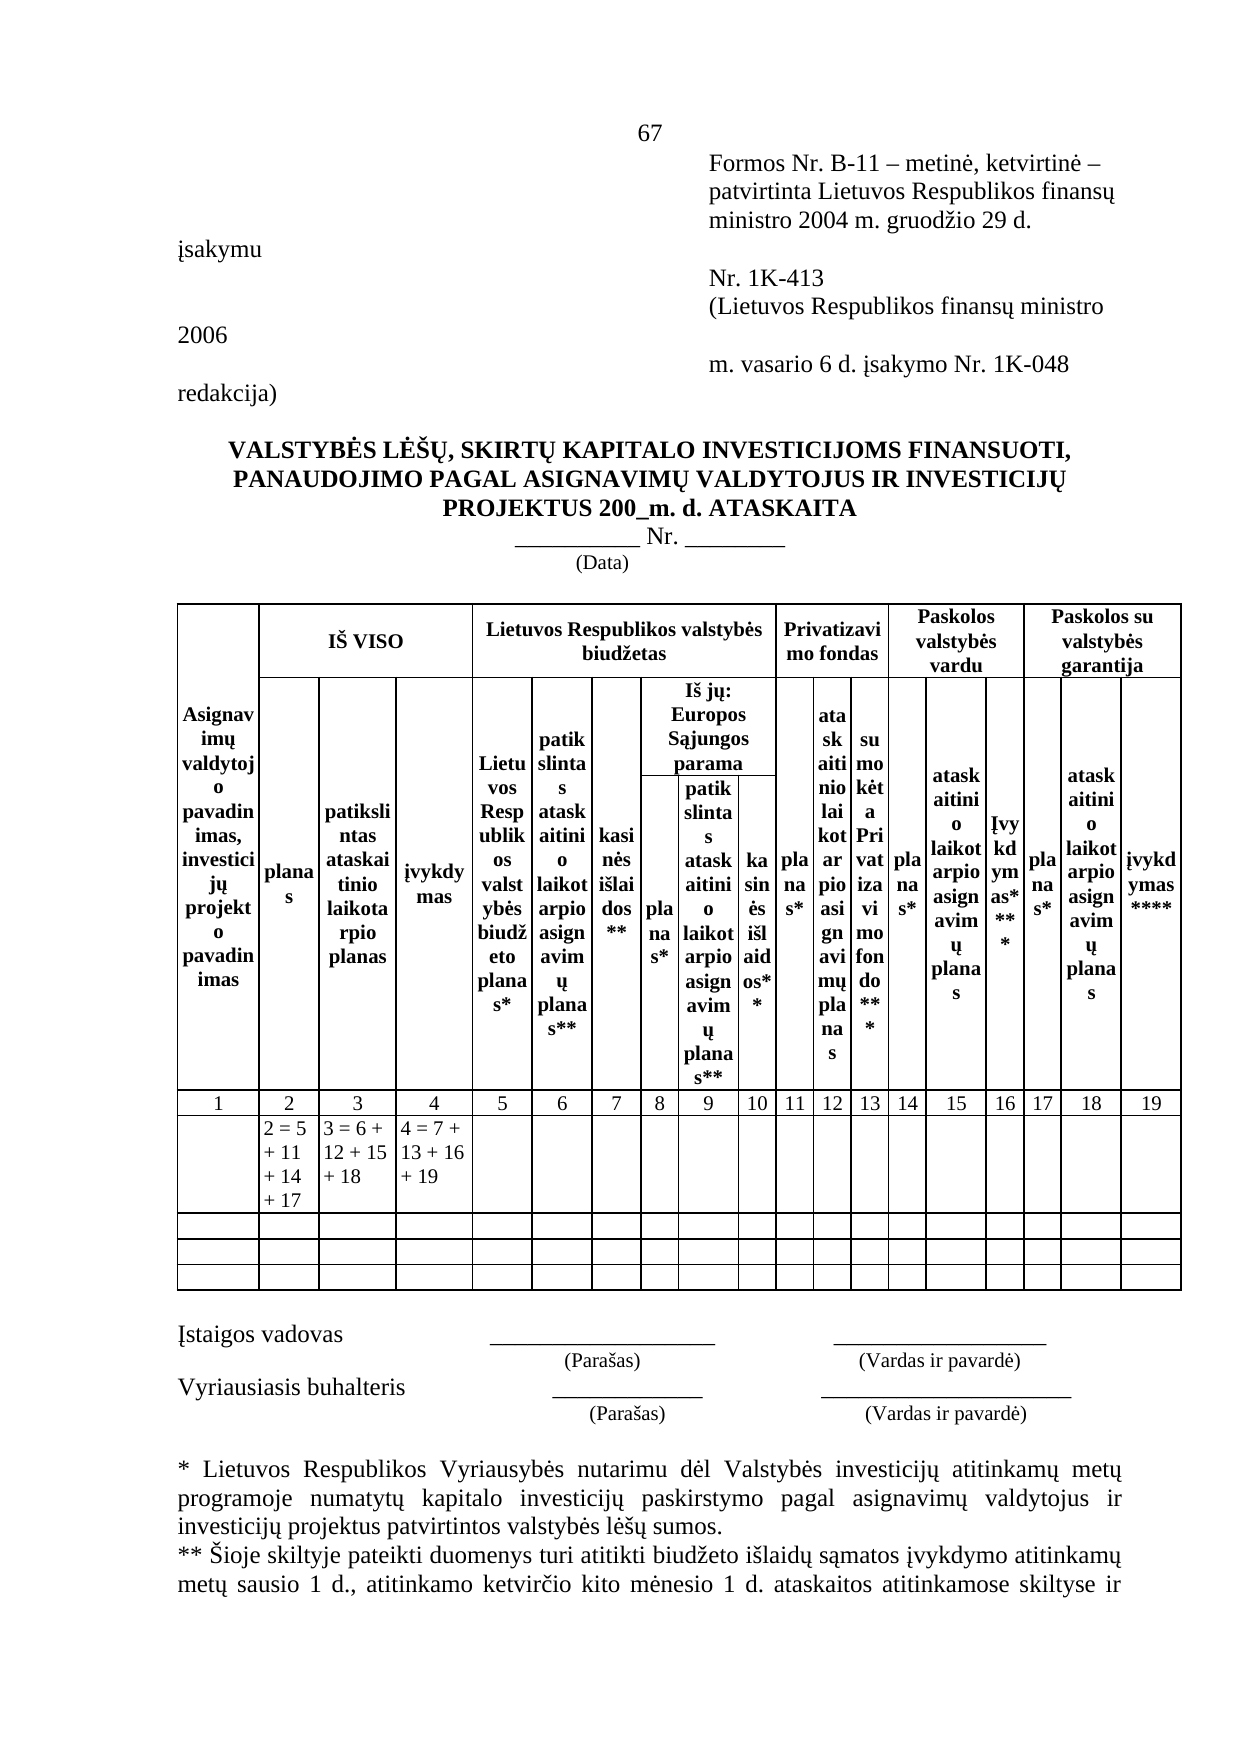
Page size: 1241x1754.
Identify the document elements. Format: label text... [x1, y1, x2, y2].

table_header Asignavimų valdytojo pavadinimas, investicijų projekto pavadinimas [178, 605, 258, 1089]
text Nr. 1K-413 [177, 263, 1122, 291]
table_cell [473, 1240, 531, 1263]
table_cell [814, 1265, 850, 1289]
table_cell [397, 1240, 472, 1263]
table_cell 2 = 5 + 11 + 14 + 17 [260, 1116, 318, 1212]
table_cell [473, 1265, 531, 1289]
table_cell planas* [642, 776, 678, 1089]
table_cell 8 [642, 1091, 678, 1114]
table_cell planas* [777, 678, 813, 1089]
table_cell [814, 1214, 850, 1238]
table_cell ataskaitinio laikotarpio asignavimų planas [927, 678, 985, 1089]
table_cell 3 [320, 1091, 395, 1114]
table_cell [679, 1265, 738, 1289]
table_cell [593, 1240, 640, 1263]
table_cell [178, 1240, 258, 1263]
text VALSTYBĖS LĖŠŲ, SKIRTŲ KAPITALO INVESTICIJOMS FINANSUOTI, PANAUDOJIMO PAGAL ASIGNAVIMŲ VALDYTOJUS IR INVESTICIJŲ PROJEKTUS 200_m. d. ATASKAITA [177, 435, 1122, 521]
table_cell 16 [987, 1091, 1023, 1114]
table_cell 4 [397, 1091, 472, 1114]
table_cell [642, 1116, 678, 1212]
text m. vasario 6 d. įsakymo Nr. 1K-048 redakcija) [177, 349, 1122, 406]
table_cell Įvykdymas**** [987, 678, 1023, 1089]
table_cell [1122, 1116, 1180, 1212]
table_cell ataskaitinio laikotarpio asignavimų planas [1062, 678, 1120, 1089]
table_cell [927, 1240, 985, 1263]
table_cell [889, 1240, 925, 1263]
table_cell patikslintas ataskaitinio laikotarpio planas [320, 678, 395, 1089]
table_cell [320, 1240, 395, 1263]
table_cell [739, 1240, 775, 1263]
text __________ Nr. ________ [177, 521, 1122, 550]
table_header Privatizavimo fondas [777, 605, 888, 677]
table_cell [889, 1214, 925, 1238]
table_cell įvykdymas [397, 678, 472, 1089]
table_cell planas* [1025, 678, 1060, 1089]
table_cell [927, 1116, 985, 1212]
table_cell [1025, 1214, 1060, 1238]
table_cell [642, 1240, 678, 1263]
table_cell [1122, 1214, 1180, 1238]
table_cell 18 [1062, 1091, 1120, 1114]
text * Lietuvos Respublikos Vyriausybės nutarimu dėl Valstybės investicijų atitinkamų metų programoje numatytų kapitalo investicijų paskirstymo pagal asignavimų valdytojus ir investicijų projektus patvirtintos valstybės lėšų sumos. [177, 1454, 1122, 1540]
text (Lietuvos Respublikos finansų ministro 2006 [177, 291, 1122, 349]
table_cell [533, 1265, 591, 1289]
text ** Šioje skiltyje pateikti duomenys turi atitikti biudžeto išlaidų sąmatos įvykdymo atitinkamų metų sausio 1 d., atitinkamo ketvirčio kito mėnesio 1 d. ataskaitos atitinkamose skiltyse ir [177, 1540, 1122, 1598]
table_cell [1025, 1116, 1060, 1212]
table_cell [1062, 1214, 1120, 1238]
table_cell 17 [1025, 1091, 1060, 1114]
text ministro 2004 m. gruodžio 29 d. įsakymu [177, 205, 1122, 263]
table_cell [987, 1116, 1023, 1212]
table_cell [679, 1214, 738, 1238]
table_cell [260, 1265, 318, 1289]
table_cell 6 [533, 1091, 591, 1114]
table_cell [739, 1116, 775, 1212]
table_cell [533, 1214, 591, 1238]
table_cell [397, 1214, 472, 1238]
table_cell planas [260, 678, 318, 1089]
table_cell [852, 1116, 888, 1212]
table_cell [473, 1214, 531, 1238]
table_cell [739, 1214, 775, 1238]
table_cell 2 [260, 1091, 318, 1114]
table_cell [927, 1214, 985, 1238]
table_cell [533, 1240, 591, 1263]
table_cell [1062, 1116, 1120, 1212]
table_cell [739, 1265, 775, 1289]
table_cell [1122, 1265, 1180, 1289]
table_cell 11 [777, 1091, 813, 1114]
table_cell 1 [178, 1091, 258, 1114]
table_cell [777, 1116, 813, 1212]
table_cell [178, 1265, 258, 1289]
table_cell 15 [927, 1091, 985, 1114]
table_cell Iš jų: Europos Sąjungos parama [642, 678, 775, 774]
table_cell planas* [889, 678, 925, 1089]
text (Data) [177, 550, 1122, 574]
table_header IŠ VISO [260, 605, 472, 677]
table_cell 13 [852, 1091, 888, 1114]
table_cell [987, 1240, 1023, 1263]
table_cell 14 [889, 1091, 925, 1114]
text Įstaigos vadovas __________________ _________________ [177, 1319, 1122, 1348]
table_cell [852, 1214, 888, 1238]
table_cell [1062, 1265, 1120, 1289]
table_header Paskolos valstybės vardu [889, 605, 1023, 677]
text Vyriausiasis buhalteris ____________ ____________________ [177, 1372, 1122, 1401]
table_cell kasinės išlaidos** [739, 776, 775, 1089]
table_cell [178, 1116, 258, 1212]
table_cell [178, 1214, 258, 1238]
table_cell [1062, 1240, 1120, 1263]
table_cell 12 [814, 1091, 850, 1114]
text patvirtinta Lietuvos Respublikos finansų [177, 176, 1122, 205]
table_cell [679, 1116, 738, 1212]
table_cell [533, 1116, 591, 1212]
table_cell įvykdymas**** [1122, 678, 1180, 1089]
table_cell [320, 1265, 395, 1289]
table_cell [927, 1265, 985, 1289]
table_cell 3 = 6 + 12 + 15 + 18 [320, 1116, 395, 1212]
table_cell [1122, 1240, 1180, 1263]
table_cell kasinės išlaidos** [593, 678, 640, 1089]
text Formos Nr. B-11 – metinė, ketvirtinė – [177, 148, 1122, 176]
table_cell 7 [593, 1091, 640, 1114]
table_cell [679, 1240, 738, 1263]
table_cell [473, 1116, 531, 1212]
table_cell 9 [679, 1091, 738, 1114]
table_cell 10 [739, 1091, 775, 1114]
table_header Paskolos su valstybės garantija [1025, 605, 1180, 677]
table_cell [260, 1240, 318, 1263]
table_cell 4 = 7 + 13 + 16 + 19 [397, 1116, 472, 1212]
table_cell patikslintas ataskaitinio laikotarpio asignavimų planas** [533, 678, 591, 1089]
table_cell [814, 1240, 850, 1263]
table_cell [593, 1116, 640, 1212]
table_cell [814, 1116, 850, 1212]
table_cell [777, 1214, 813, 1238]
table_cell [320, 1214, 395, 1238]
table_cell patikslintas ataskaitinio laikotarpio asignavimų planas** [679, 776, 738, 1089]
table_cell [397, 1265, 472, 1289]
table_cell Lietuvos Respublikos valstybės biudžeto planas* [473, 678, 531, 1089]
table_cell [852, 1265, 888, 1289]
table_cell [889, 1116, 925, 1212]
table_header Lietuvos Respublikos valstybės biudžetas [473, 605, 775, 677]
table_cell [593, 1265, 640, 1289]
table_cell ataskaitinio laikotarpio asignavimų planas [814, 678, 850, 1089]
text (Parašas) (Vardas ir pavardė) [177, 1348, 1122, 1372]
table_cell 19 [1122, 1091, 1180, 1114]
table_cell [777, 1265, 813, 1289]
table_cell [889, 1265, 925, 1289]
table_cell [642, 1214, 678, 1238]
table_cell [260, 1214, 318, 1238]
table_cell [642, 1265, 678, 1289]
text (Parašas) (Vardas ir pavardė) [177, 1401, 1122, 1425]
table_cell [1025, 1265, 1060, 1289]
table_cell [593, 1214, 640, 1238]
table_cell 5 [473, 1091, 531, 1114]
table_cell [987, 1214, 1023, 1238]
table_cell sumokėta Privatizavimo fondo*** [852, 678, 888, 1089]
table_cell [852, 1240, 888, 1263]
table_cell [777, 1240, 813, 1263]
table_cell [1025, 1240, 1060, 1263]
table_cell [987, 1265, 1023, 1289]
